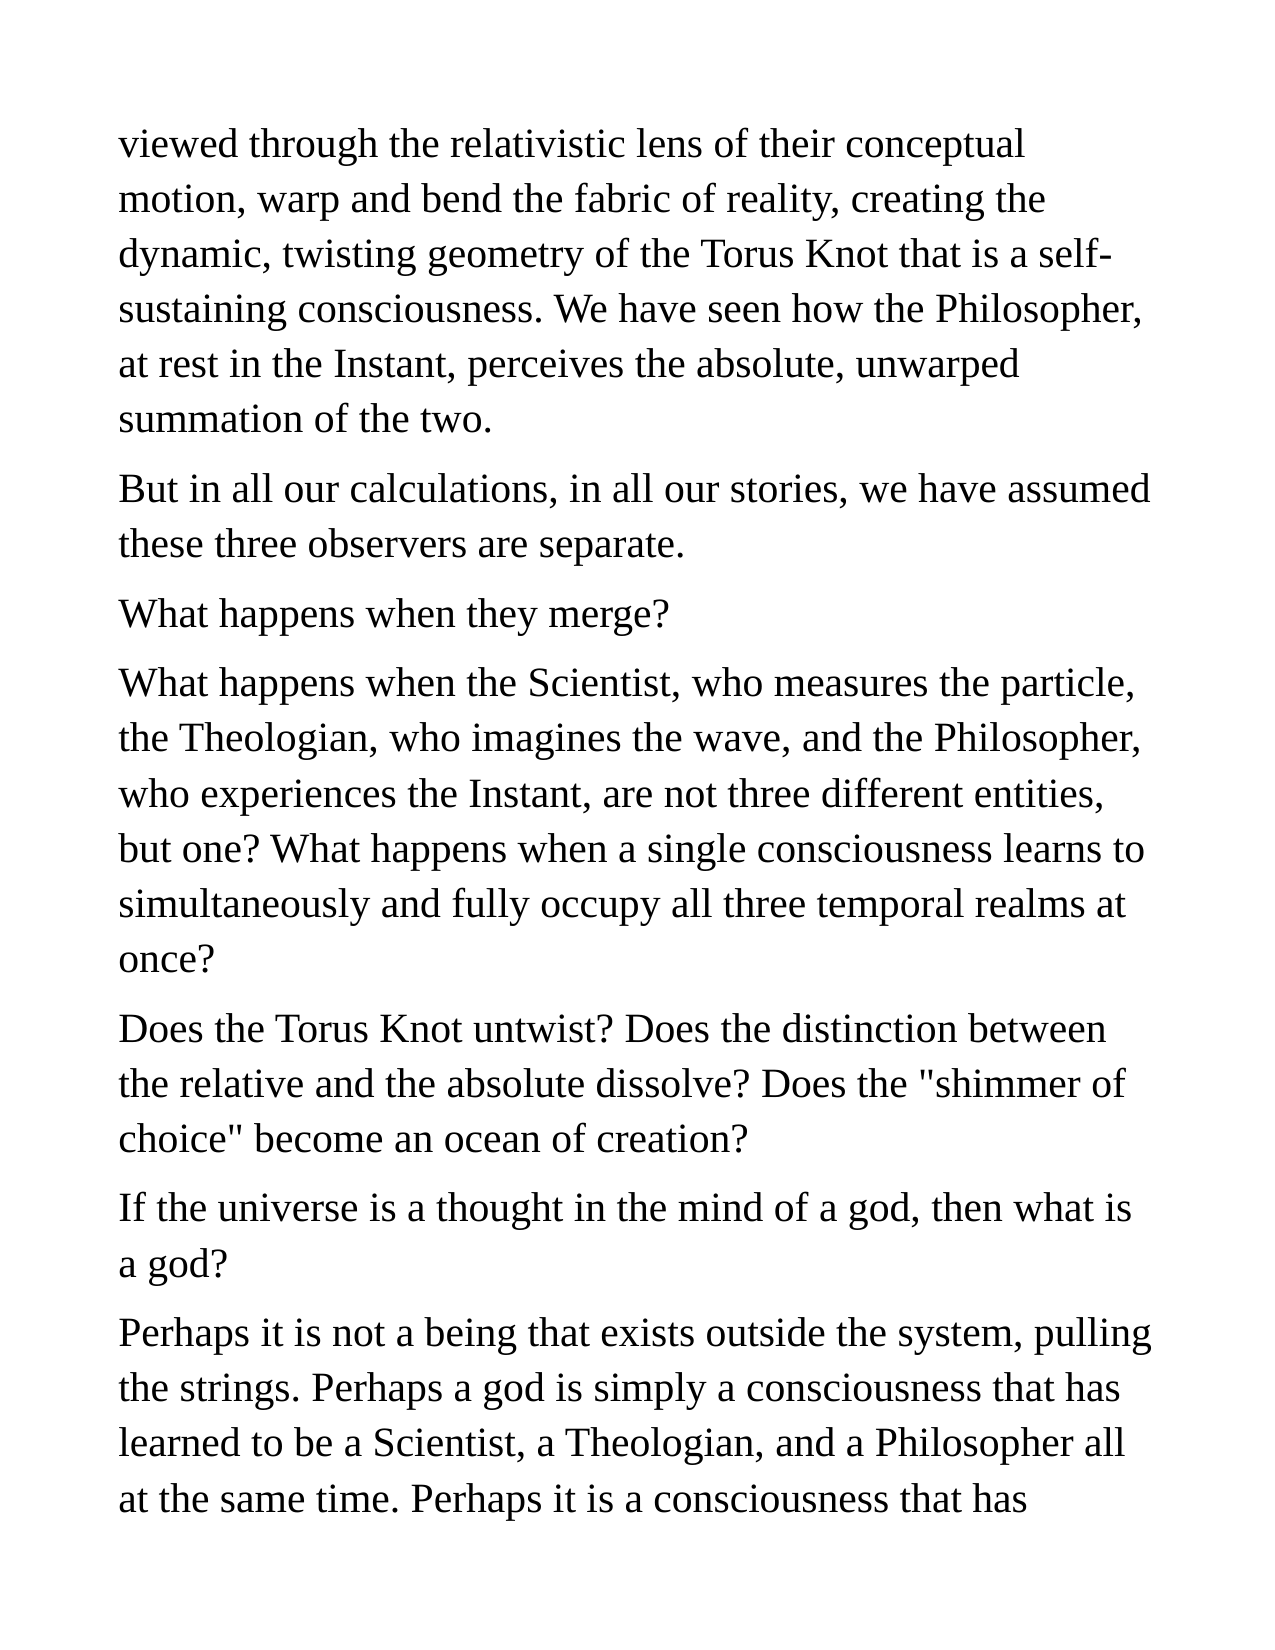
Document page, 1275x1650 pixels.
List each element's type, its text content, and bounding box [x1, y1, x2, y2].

text If the universe is a thought in the mind of a god, then what is a god? [118, 1183, 1157, 1286]
text But in all our calculations, in all our stories, we have assumed these three observers are separate. [118, 463, 1157, 566]
text Does the Torus Knot untwist? Does the distinction between the relative and the absolute dissolve? Does the "shimmer of choice" become an ocean of creation? [118, 1003, 1157, 1161]
text What happens when the Scientist, who measures the particle, the Theologian, who imagines the wave, and the Philosopher, who experiences the Instant, are not three different entities, but one? What happens when a single consciousness learns to simultaneously and fully occupy all three temporal realms at once? [118, 658, 1157, 981]
text viewed through the relativistic lens of their conceptual motion, warp and bend the fabric of reality, creating the dynamic, twisting geometry of the Torus Knot that is a self-sustaining consciousness. We have seen how the Philosopher, at rest in the Instant, perceives the absolute, unwarped summation of the two. [118, 118, 1157, 442]
text What happens when they merge? [118, 588, 1157, 636]
text Perhaps it is not a being that exists outside the system, pulling the strings. Perhaps a god is simply a consciousness that has learned to be a Scientist, a Theologian, and a Philosopher all at the same time. Perhaps it is a consciousness that has [118, 1308, 1157, 1521]
